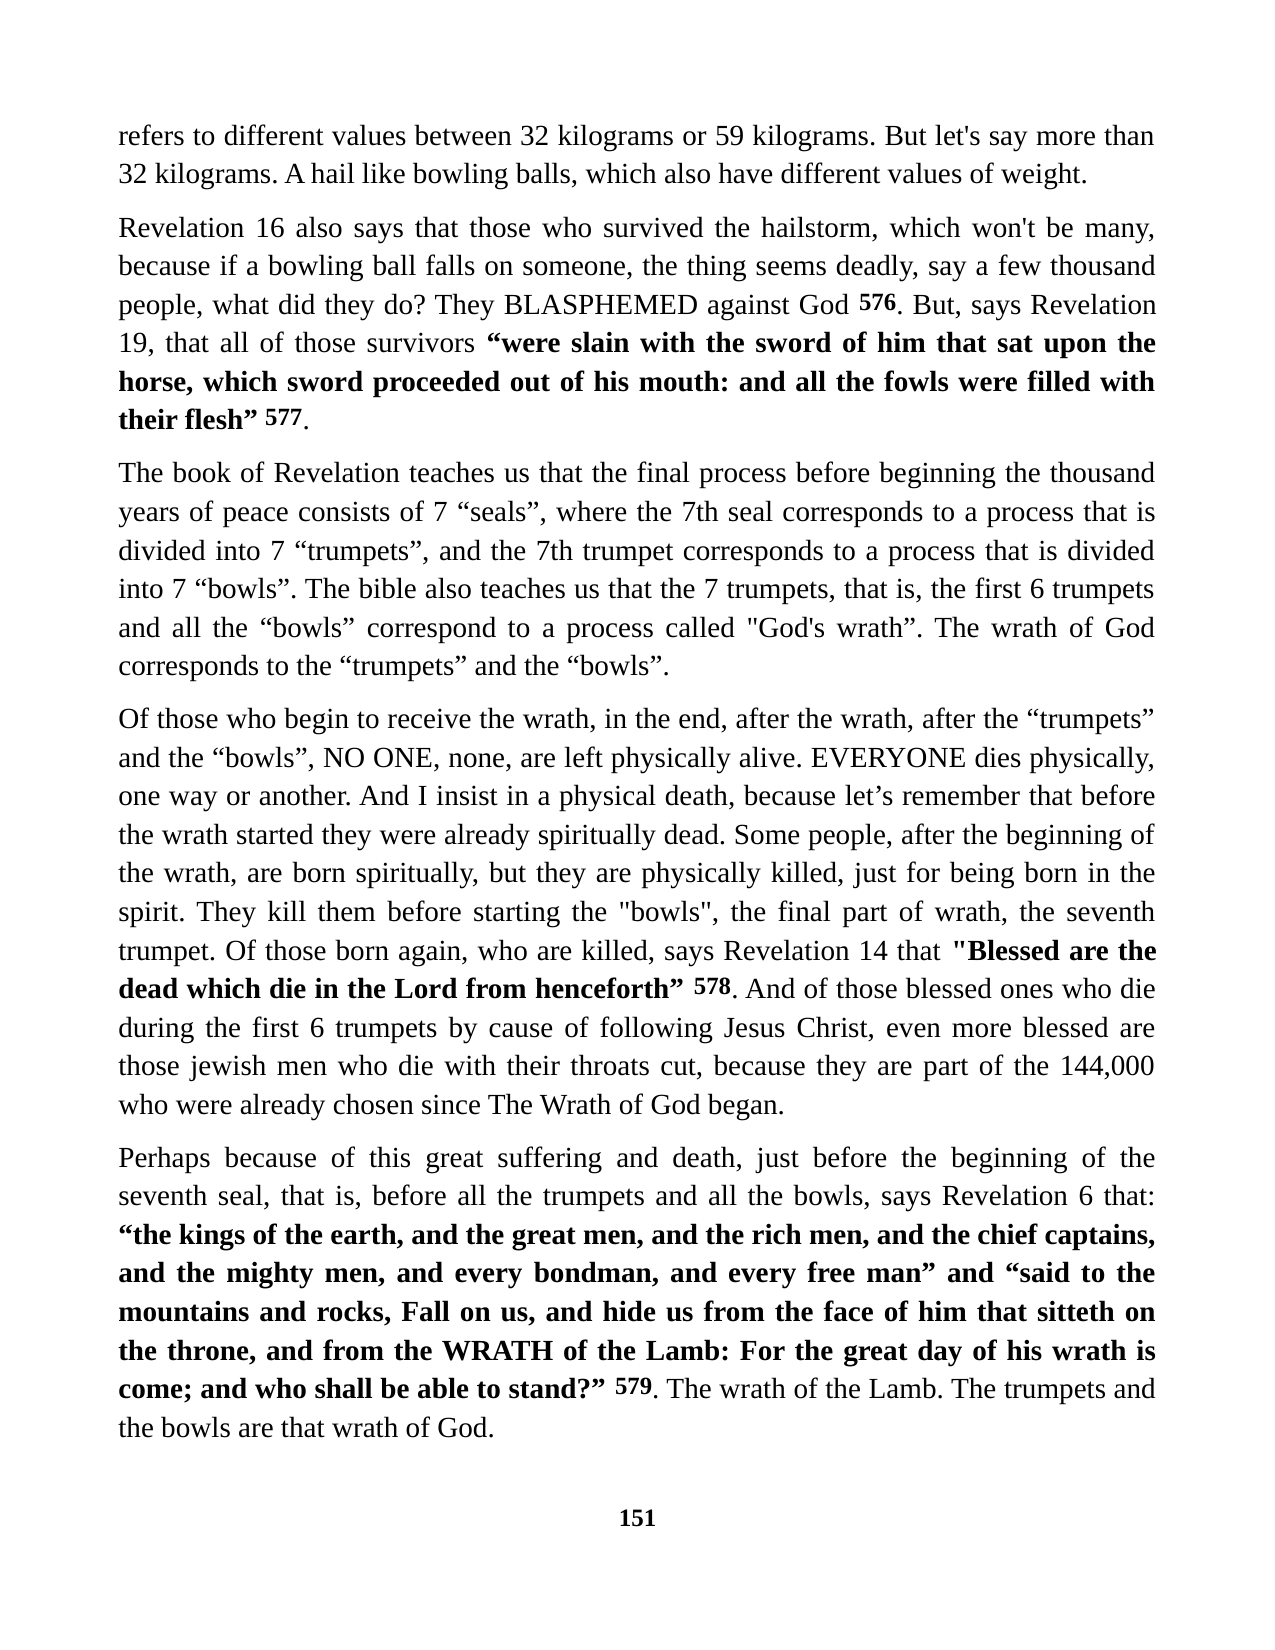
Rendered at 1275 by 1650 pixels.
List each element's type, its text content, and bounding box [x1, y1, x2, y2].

text refers to different values between 32 kilograms or 59 kilograms. But let's say more than 32 kilograms. A hail like bowling balls, which also have different values of weight. [118, 118, 1157, 190]
text The book of Revelation teaches us that the final process before beginning the thousand years of peace consists of 7 “seals”, where the 7th seal corresponds to a process that is divided into 7 “trumpets”, and the 7th trumpet corresponds to a process that is divided into 7 “bowls”. The bible also teaches us that the 7 trumpets, that is, the first 6 trumpets and all the “bowls” correspond to a process called "God's wrath”. The wrath of God corresponds to the “trumpets” and the “bowls”. [118, 456, 1157, 682]
text Of those who begin to receive the wrath, in the end, after the wrath, after the “trumpets” and the “bowls”, NO ONE, none, are left physically alive. EVERYONE dies physically, one way or another. And I insist in a physical death, because let’s remember that before the wrath started they were already spiritually dead. Some people, after the beginning of the wrath, are born spiritually, but they are physically killed, just for being born in the spirit. They kill them before starting the "bowls", the final part of wrath, the seventh trumpet. Of those born again, who are killed, says Revelation 14 that "Blessed are the dead which die in the Lord from henceforth” . And of those blessed ones who die during the first 6 trumpets by cause of following Jesus Christ, even more blessed are those jewish men who die with their throats cut, because they are part of the 144,000 who were already chosen since The Wrath of God began. [118, 701, 1157, 1120]
text Revelation 16 also says that those who survived the hailstorm, which won't be many, because if a bowling ball falls on someone, the thing seems deadly, say a few thousand people, what did they do? They BLASPHEMED against God . But, says Revelation 19, that all of those survivors “were slain with the sword of him that sat upon the horse, which sword proceeded out of his mouth: and all the fowls were filled with their flesh” . [118, 210, 1157, 436]
text Perhaps because of this great suffering and death, just before the beginning of the seventh seal, that is, before all the trumpets and all the bowls, says Revelation 6 that: “the kings of the earth, and the great men, and the rich men, and the chief captains, and the mighty men, and every bondman, and every free man” and “said to the mountains and rocks, Fall on us, and hide us from the face of him that sitteth on the throne, and from the WRATH of the Lamb: For the great day of his wrath is come; and who shall be able to stand?” . The wrath of the Lamb. The trumpets and the bowls are that wrath of God. [118, 1140, 1157, 1443]
